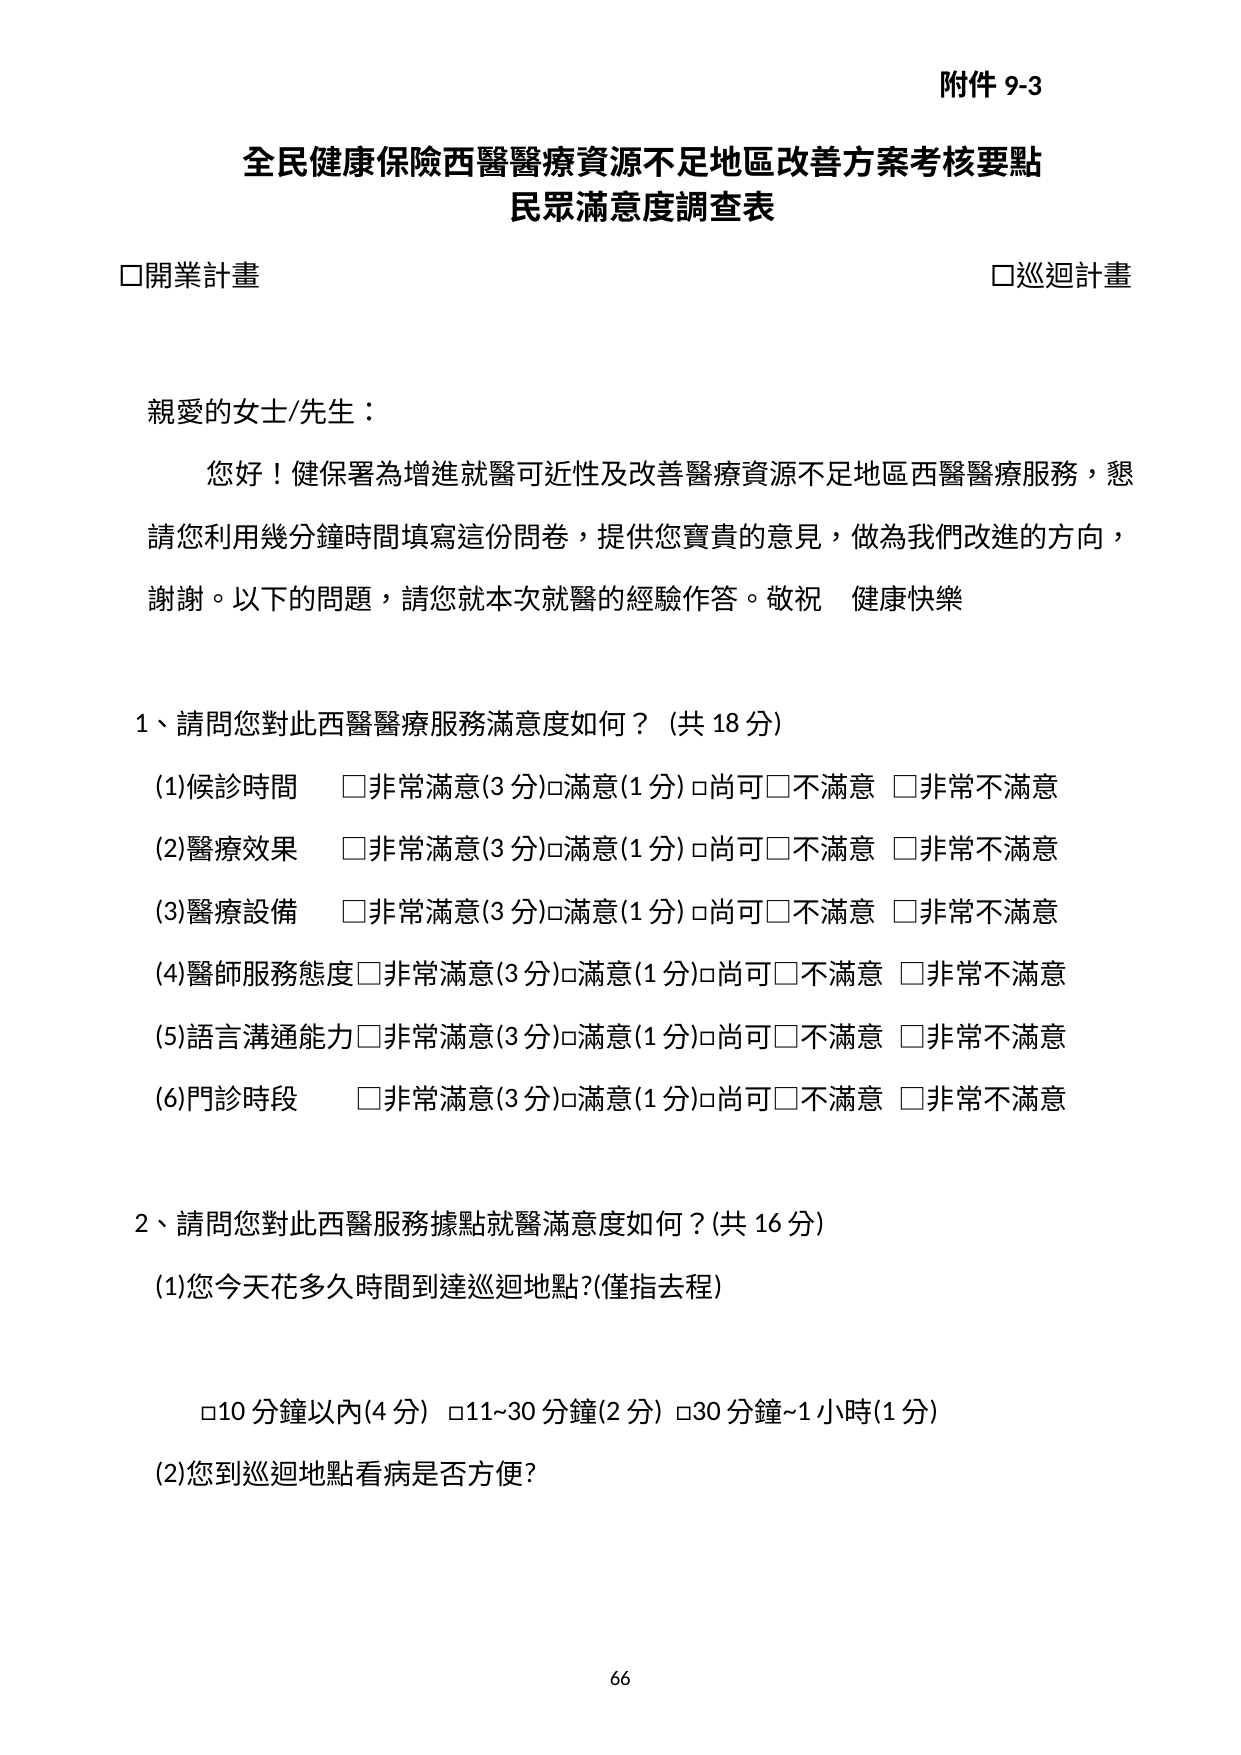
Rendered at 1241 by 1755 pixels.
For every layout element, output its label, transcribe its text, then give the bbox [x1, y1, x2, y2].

text (2)醫療效果 □非常滿意(3分)□滿意(1分) □尚可□不滿意 □非常不滿意 [148, 806, 1122, 868]
text 2、請問您對此西醫服務據點就醫滿意度如何？(共16分) [134, 1181, 1080, 1243]
text (2)您到巡迴地點看病是否方便? [148, 1431, 1080, 1493]
text (1)候診時間 □非常滿意(3分)□滿意(1分) □尚可□不滿意 □非常不滿意 [148, 743, 1122, 806]
text (1)您今天花多久時間到達巡迴地點?(僅指去程) [148, 1243, 1080, 1306]
text (3)醫療設備 □非常滿意(3分)□滿意(1分) □尚可□不滿意 □非常不滿意 [118, 868, 1122, 931]
text (6)門診時段 □非常滿意(3分)□滿意(1分)□尚可□不滿意 □非常不滿意 [148, 1056, 1122, 1118]
text 1、請問您對此西醫醫療服務滿意度如何？ (共18分) [134, 681, 1080, 743]
text 民眾滿意度調查表 [118, 181, 1166, 229]
text 開業計畫 巡迴計畫 [118, 253, 1166, 295]
text □10分鐘以內(4分) □11~30分鐘(2分) □30分鐘~1小時(1分) [118, 1368, 1080, 1431]
text 全民健康保險西醫醫療資源不足地區改善方案考核要點 [118, 118, 1167, 181]
text (4)醫師服務態度□非常滿意(3分)□滿意(1分)□尚可□不滿意 □非常不滿意 [148, 931, 1122, 993]
text 您好！健保署為增進就醫可近性及改善醫療資源不足地區西醫醫療服務，懇請您利用幾分鐘時間填寫這份問卷，提供您寶貴的意見，做為我們改進的方向，謝謝。以下的問題，請您就本次就醫的經驗作答。敬祝 健康快樂 [148, 431, 1137, 618]
text 附件9-3 [939, 61, 1073, 103]
text (5)語言溝通能力□非常滿意(3分)□滿意(1分)□尚可□不滿意 □非常不滿意 [148, 993, 1122, 1056]
text [924, 54, 1088, 131]
text 親愛的女士/先生： [148, 368, 1080, 431]
